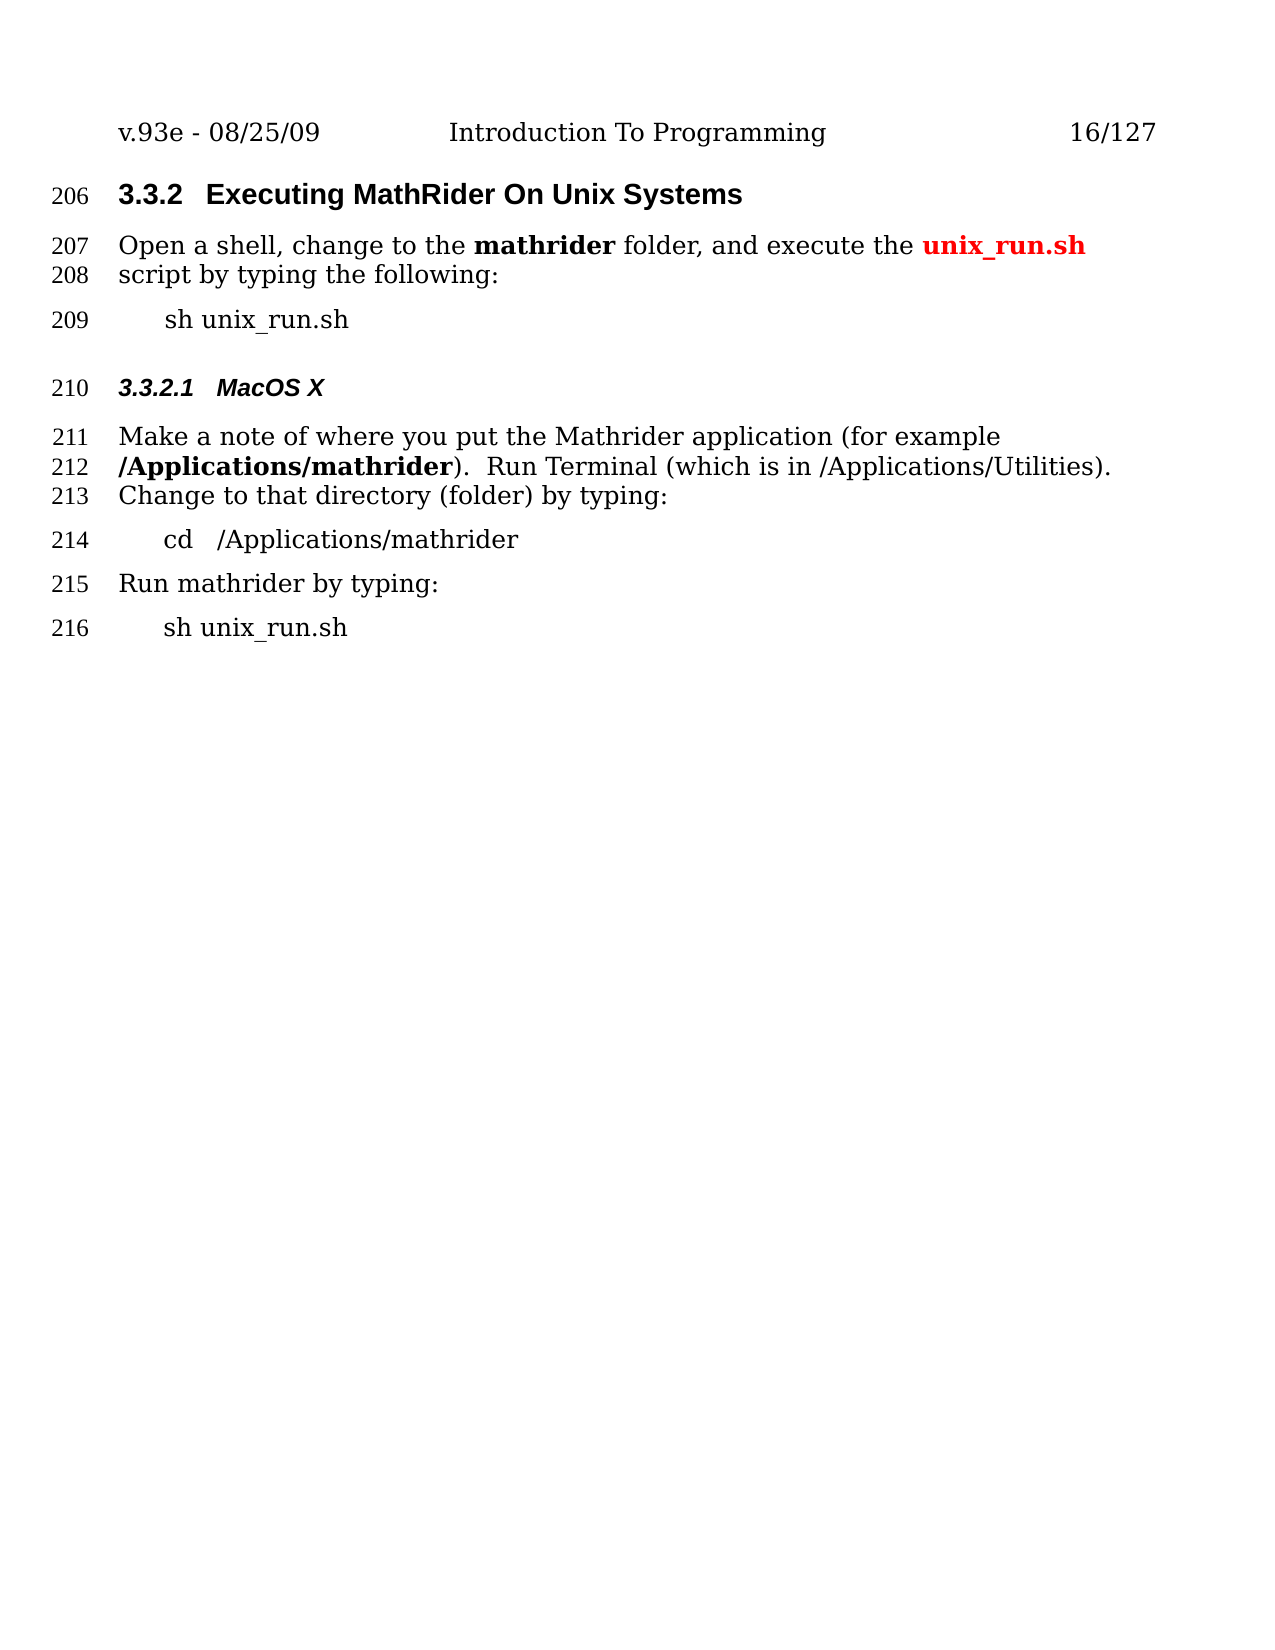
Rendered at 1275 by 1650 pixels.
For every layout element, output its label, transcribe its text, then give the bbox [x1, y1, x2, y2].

text cd /Applications/mathrider [163, 525, 1157, 554]
subtitle Executing MathRider On Unix Systems [118, 177, 1157, 210]
text Make a note of where you put the Mathrider application (for example /Applications/mathrider). Run Terminal (which is in /Applications/Utilities). Change to that directory (folder) by typing: [118, 422, 1157, 510]
text sh unix_run.sh [163, 613, 1157, 643]
text sh unix_run.sh [164, 305, 1157, 334]
text Open a shell, change to the mathrider folder, and execute the unix_run.sh script by typing the following: [118, 231, 1157, 290]
text Run mathrider by typing: [118, 569, 1157, 598]
subtitle MacOS X [118, 373, 1157, 402]
